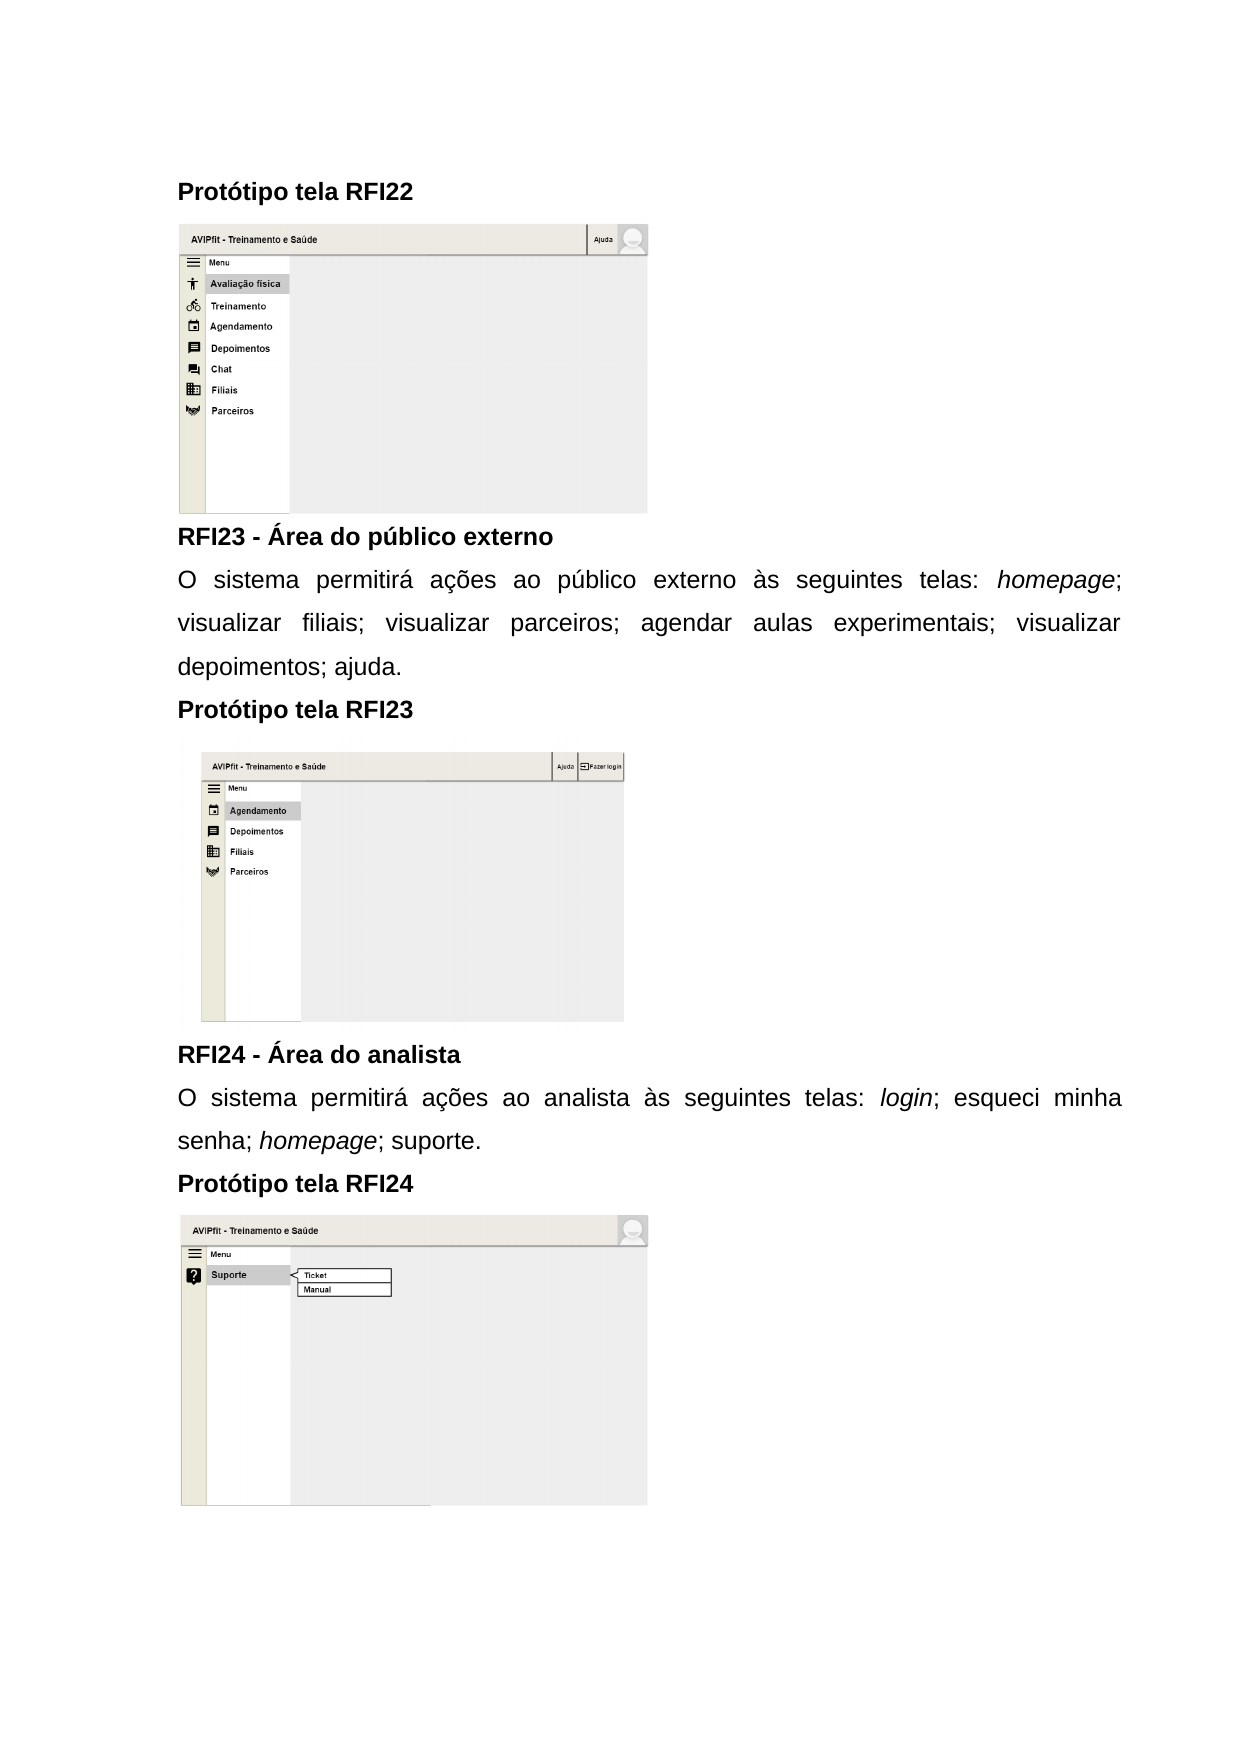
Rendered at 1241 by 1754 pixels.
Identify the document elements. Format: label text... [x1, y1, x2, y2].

text Protótipo tela RFI24 [177, 1169, 1122, 1198]
picture [177, 1212, 650, 1508]
text Protótipo tela RFI22 [177, 177, 1122, 206]
text O sistema permitirá ações ao analista às seguintes telas: login; esqueci minha senha; homepage; suporte. [177, 1083, 1122, 1155]
text O sistema permitirá ações ao público externo às seguintes telas: homepage; visualizar filiais; visualizar parceiros; agendar aulas experimentais; visualizar depoimentos; ajuda. [177, 565, 1122, 680]
text RFI24 - Área do analista [177, 1040, 1122, 1068]
picture [177, 220, 650, 516]
text Protótipo tela RFI23 [177, 695, 1122, 723]
picture [177, 737, 650, 1034]
text RFI23 - Área do público externo [177, 522, 1122, 551]
